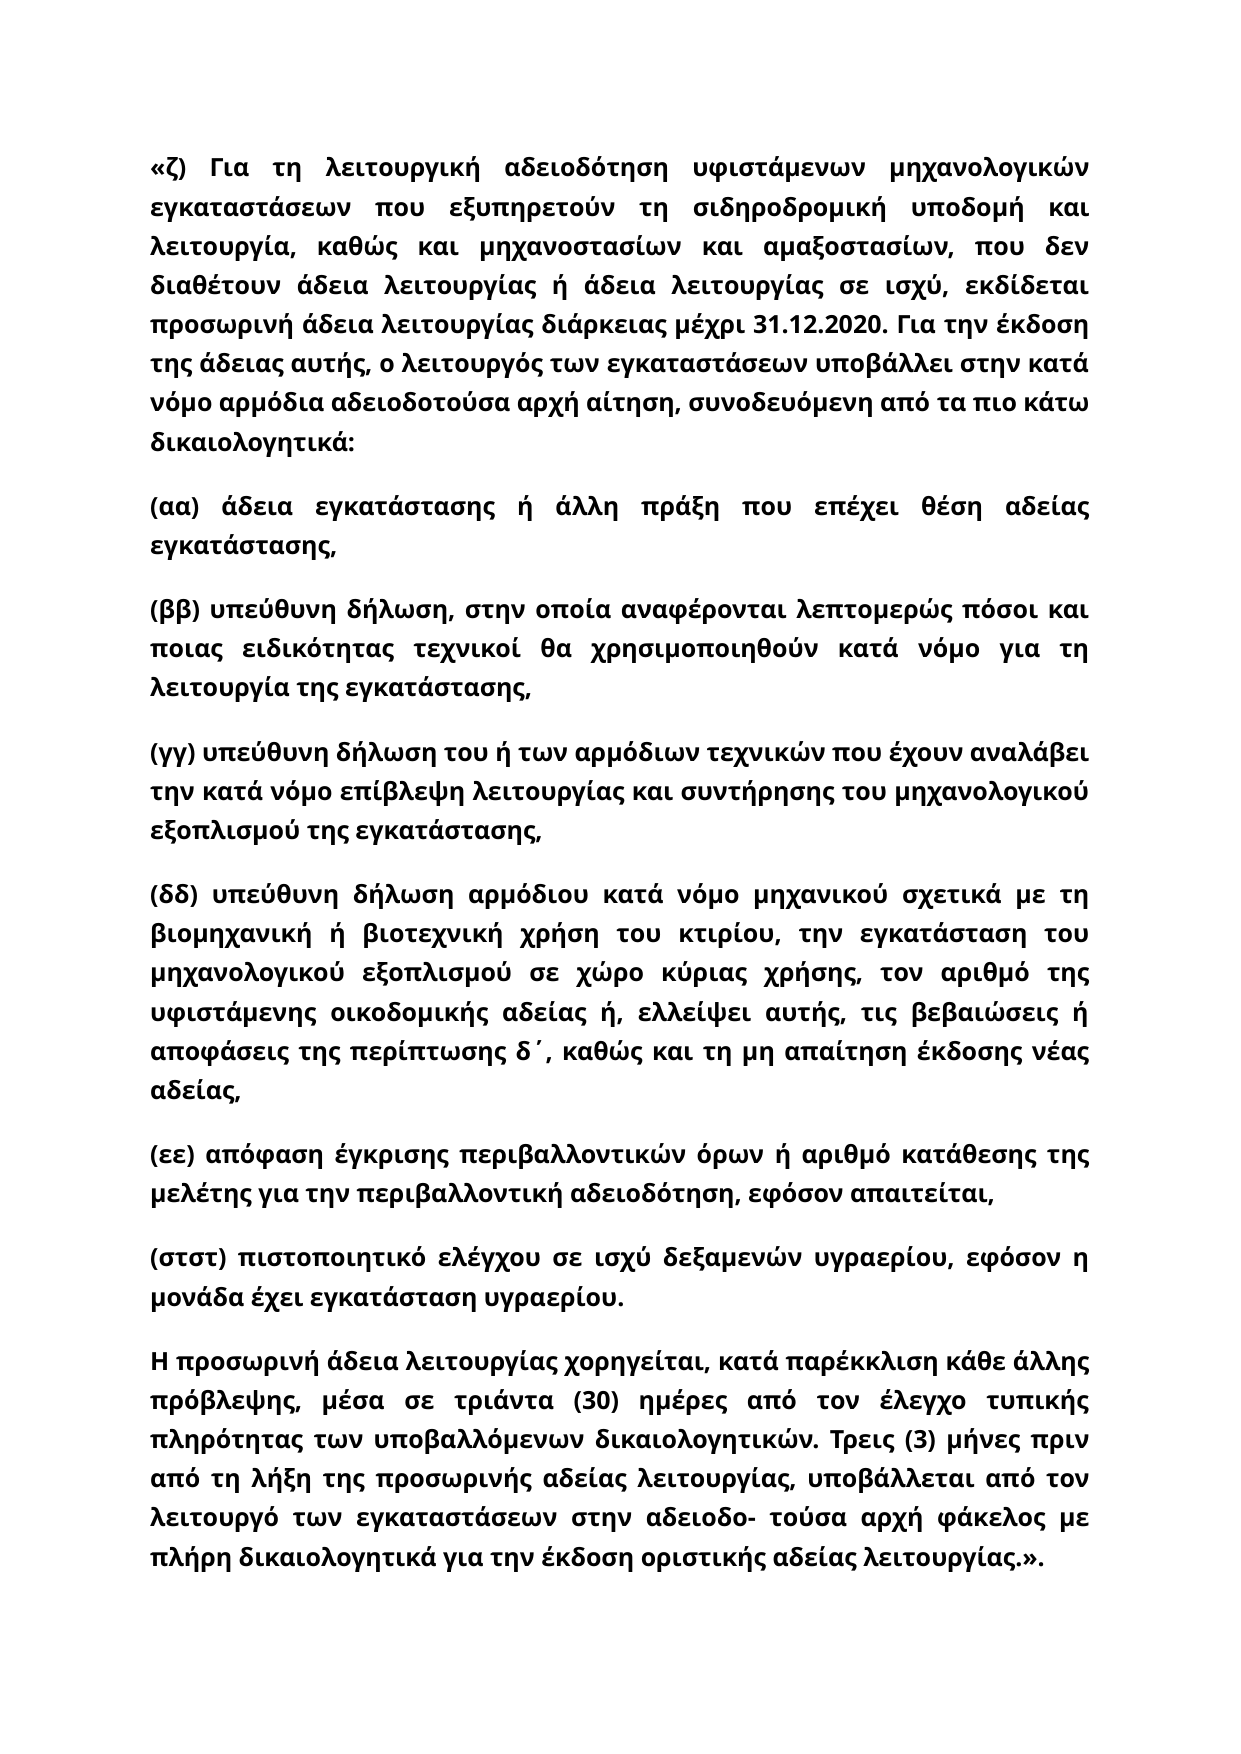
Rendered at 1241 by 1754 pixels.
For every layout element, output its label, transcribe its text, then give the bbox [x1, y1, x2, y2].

text (εε) απόφαση έγκρισης περιβαλλοντικών όρων ή αριθμό κατάθεσης της μελέτης για την περιβαλλοντική αδειοδότηση, εφόσον απαιτείται, [150, 1137, 1090, 1210]
text (δδ) υπεύθυνη δήλωση αρμόδιου κατά νόμο μηχανικού σχετικά με τη βιομηχανική ή βιοτεχνική χρήση του κτιρίου, την εγκατάσταση του μηχανολογικού εξοπλισμού σε χώρο κύριας χρήσης, τον αριθμό της υφιστάμενης οικοδομικής αδείας ή, ελλείψει αυτής, τις βεβαιώσεις ή αποφάσεις της περίπτωσης δ΄, καθώς και τη μη απαίτηση έκδοσης νέας αδείας, [150, 877, 1090, 1107]
text (στστ) πιστοποιητικό ελέγχου σε ισχύ δεξαμενών υγραερίου, εφόσον η μονάδα έχει εγκατάσταση υγραερίου. [150, 1240, 1090, 1313]
text (αα) άδεια εγκατάστασης ή άλλη πράξη που επέχει θέση αδείας εγκατάστασης, [150, 488, 1090, 562]
text «ζ) Για τη λειτουργική αδειοδότηση υφιστάμενων μηχανολογικών εγκαταστάσεων που εξυπηρετούν τη σιδηροδρομική υποδομή και λειτουργία, καθώς και μηχανοστασίων και αμαξοστασίων, που δεν διαθέτουν άδεια λειτουργίας ή άδεια λειτουργίας σε ισχύ, εκδίδεται προσωρινή άδεια λειτουργίας διάρκειας μέχρι 31.12.2020. Για την έκδοση της άδειας αυτής, ο λειτουργός των εγκαταστάσεων υποβάλλει στην κατά νόμο αρμόδια αδειοδοτούσα αρχή αίτηση, συνοδευόμενη από τα πιο κάτω δικαιολογητικά: [150, 150, 1090, 458]
text (γγ) υπεύθυνη δήλωση του ή των αρμόδιων τεχνικών που έχουν αναλάβει την κατά νόμο επίβλεψη λειτουργίας και συντήρησης του μηχανολογικού εξοπλισμού της εγκατάστασης, [150, 734, 1090, 847]
text (ββ) υπεύθυνη δήλωση, στην οποία αναφέρονται λεπτομερώς πόσοι και ποιας ειδικότητας τεχνικοί θα χρησιμοποιηθούν κατά νόμο για τη λειτουργία της εγκατάστασης, [150, 592, 1090, 704]
text Η προσωρινή άδεια λειτουργίας χορηγείται, κατά παρέκκλιση κάθε άλλης πρόβλεψης, μέσα σε τριάντα (30) ημέρες από τον έλεγχο τυπικής πληρότητας των υποβαλλόμενων δικαιολογητικών. Τρεις (3) μήνες πριν από τη λήξη της προσωρινής αδείας λειτουργίας, υποβάλλεται από τον λειτουργό των εγκαταστάσεων στην αδειοδο- τούσα αρχή φάκελος με πλήρη δικαιολογητικά για την έκδοση οριστικής αδείας λειτουργίας.». [150, 1343, 1090, 1573]
